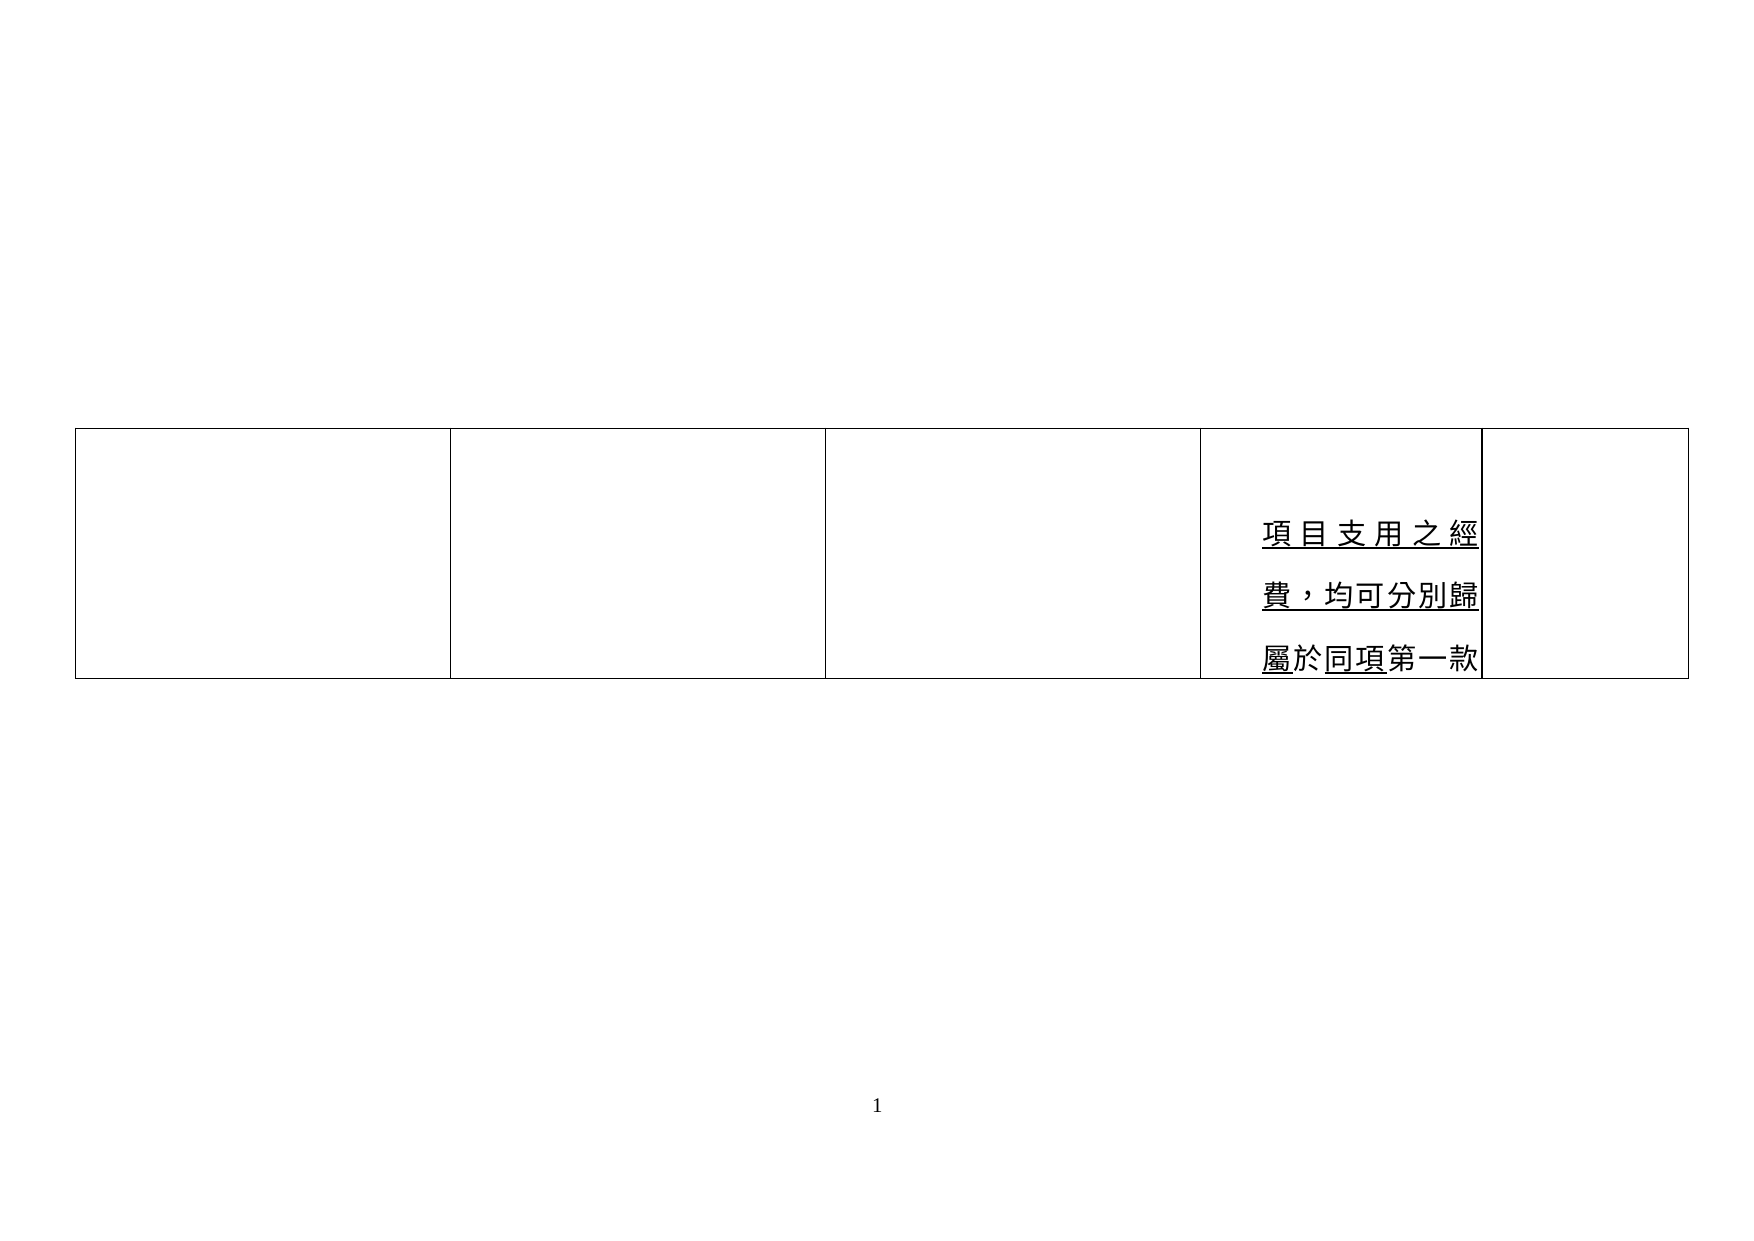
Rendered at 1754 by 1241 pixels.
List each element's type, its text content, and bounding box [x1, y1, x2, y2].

table_cell 項目支用之經費，均可分別歸屬於同項第一款 [1201, 429, 1481, 677]
table_cell [451, 429, 825, 677]
table_cell [1483, 429, 1688, 677]
table_cell [826, 429, 1200, 677]
table_cell [76, 429, 450, 677]
